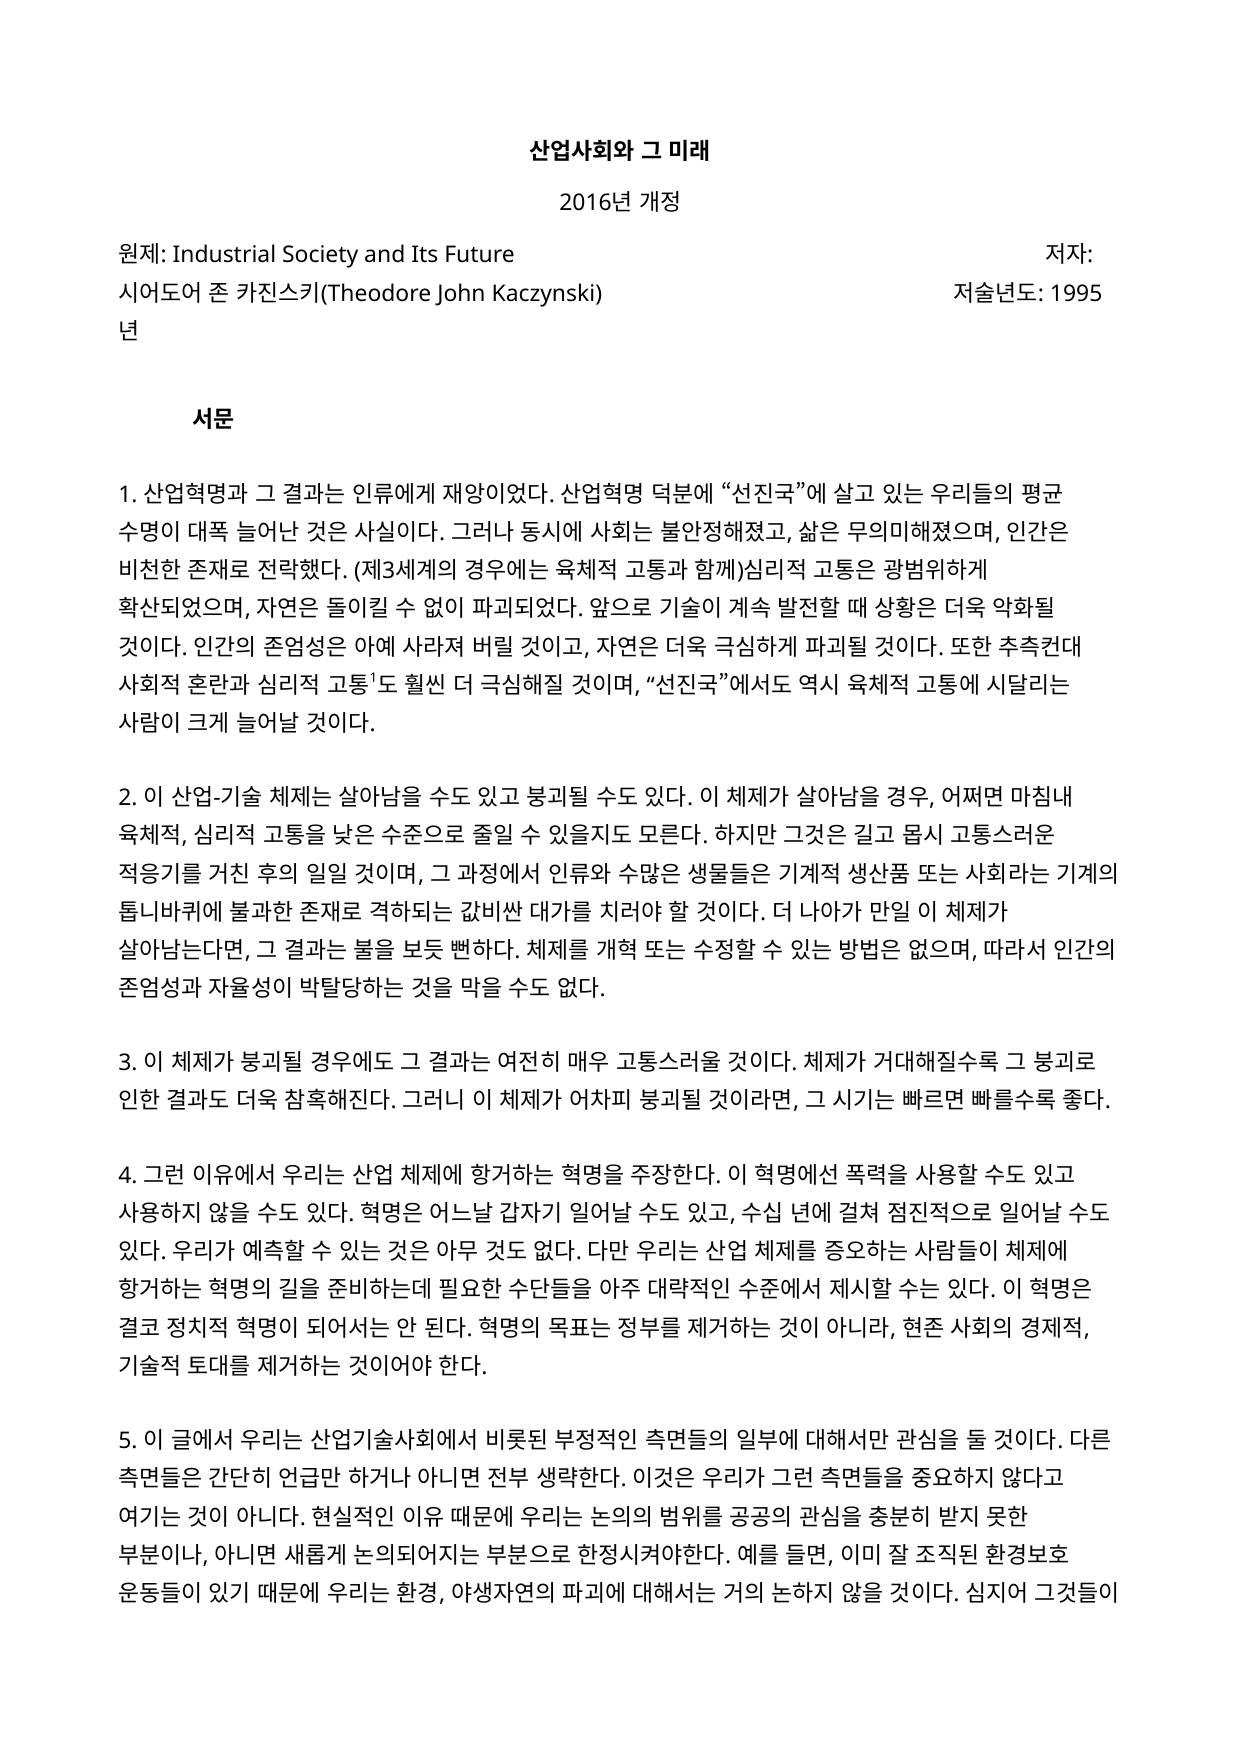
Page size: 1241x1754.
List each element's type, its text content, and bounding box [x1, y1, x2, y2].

text 4. 그런 이유에서 우리는 산업 체제에 항거하는 혁명을 주장한다. 이 혁명에선 폭력을 사용할 수도 있고 사용하지 않을 수도 있다. 혁명은 어느날 갑자기 일어날 수도 있고, 수십 년에 걸쳐 점진적으로 일어날 수도 있다. 우리가 예측할 수 있는 것은 아무 것도 없다. 다만 우리는 산업 체제를 증오하는 사람들이 체제에 항거하는 혁명의 길을 준비하는데 필요한 수단들을 아주 대략적인 수준에서 제시할 수는 있다. 이 혁명은 결코 정치적 혁명이 되어서는 안 된다. 혁명의 목표는 정부를 제거하는 것이 아니라, 현존 사회의 경제적, 기술적 토대를 제거하는 것이어야 한다. [118, 1157, 1122, 1381]
subtitle 산업사회와 그 미래 [118, 133, 1122, 166]
text 원제: Industrial Society and Its Future 저자: 시어도어 존 카진스키(Theodore John Kaczynski) 저술년도: 1995년 [118, 236, 1122, 346]
text 1. 산업혁명과 그 결과는 인류에게 재앙이었다. 산업혁명 덕분에 “선진국”에 살고 있는 우리들의 평균 수명이 대폭 늘어난 것은 사실이다. 그러나 동시에 사회는 불안정해졌고, 삶은 무의미해졌으며, 인간은 비천한 존재로 전락했다. (제3세계의 경우에는 육체적 고통과 함께)심리적 고통은 광범위하게 확산되었으며, 자연은 돌이킬 수 없이 파괴되었다. 앞으로 기술이 계속 발전할 때 상황은 더욱 악화될 것이다. 인간의 존엄성은 아예 사라져 버릴 것이고, 자연은 더욱 극심하게 파괴될 것이다. 또한 추측컨대 사회적 혼란과 심리적 고통1도 훨씬 더 극심해질 것이며, “선진국”에서도 역시 육체적 고통에 시달리는 사람이 크게 늘어날 것이다. [118, 476, 1122, 774]
text 2. 이 산업-기술 체제는 살아남을 수도 있고 붕괴될 수도 있다. 이 체제가 살아남을 경우, 어쩌면 마침내 육체적, 심리적 고통을 낮은 수준으로 줄일 수 있을지도 모른다. 하지만 그것은 길고 몹시 고통스러운 적응기를 거친 후의 일일 것이며, 그 과정에서 인류와 수많은 생물들은 기계적 생산품 또는 사회라는 기계의 톱니바퀴에 불과한 존재로 격하되는 값비싼 대가를 치러야 할 것이다. 더 나아가 만일 이 체제가 살아남는다면, 그 결과는 불을 보듯 뻔하다. 체제를 개혁 또는 수정할 수 있는 방법은 없으며, 따라서 인간의 존엄성과 자율성이 박탈당하는 것을 막을 수도 없다. [118, 779, 1122, 1039]
text 서문 [118, 401, 1122, 435]
text 2016년 개정 [118, 183, 1122, 217]
text 5. 이 글에서 우리는 산업기술사회에서 비롯된 부정적인 측면들의 일부에 대해서만 관심을 둘 것이다. 다른 측면들은 간단히 언급만 하거나 아니면 전부 생략한다. 이것은 우리가 그런 측면들을 중요하지 않다고 여기는 것이 아니다. 현실적인 이유 때문에 우리는 논의의 범위를 공공의 관심을 충분히 받지 못한 부분이나, 아니면 새롭게 논의되어지는 부분으로 한정시켜야한다. 예를 들면, 이미 잘 조직된 환경보호 운동들이 있기 때문에 우리는 환경, 야생자연의 파괴에 대해서는 거의 논하지 않을 것이다. 심지어 그것들이 [118, 1422, 1122, 1608]
text 3. 이 체제가 붕괴될 경우에도 그 결과는 여전히 매우 고통스러울 것이다. 체제가 거대해질수록 그 붕괴로 인한 결과도 더욱 참혹해진다. 그러니 이 체제가 어차피 붕괴될 것이라면, 그 시기는 빠르면 빠를수록 좋다. [118, 1044, 1122, 1116]
